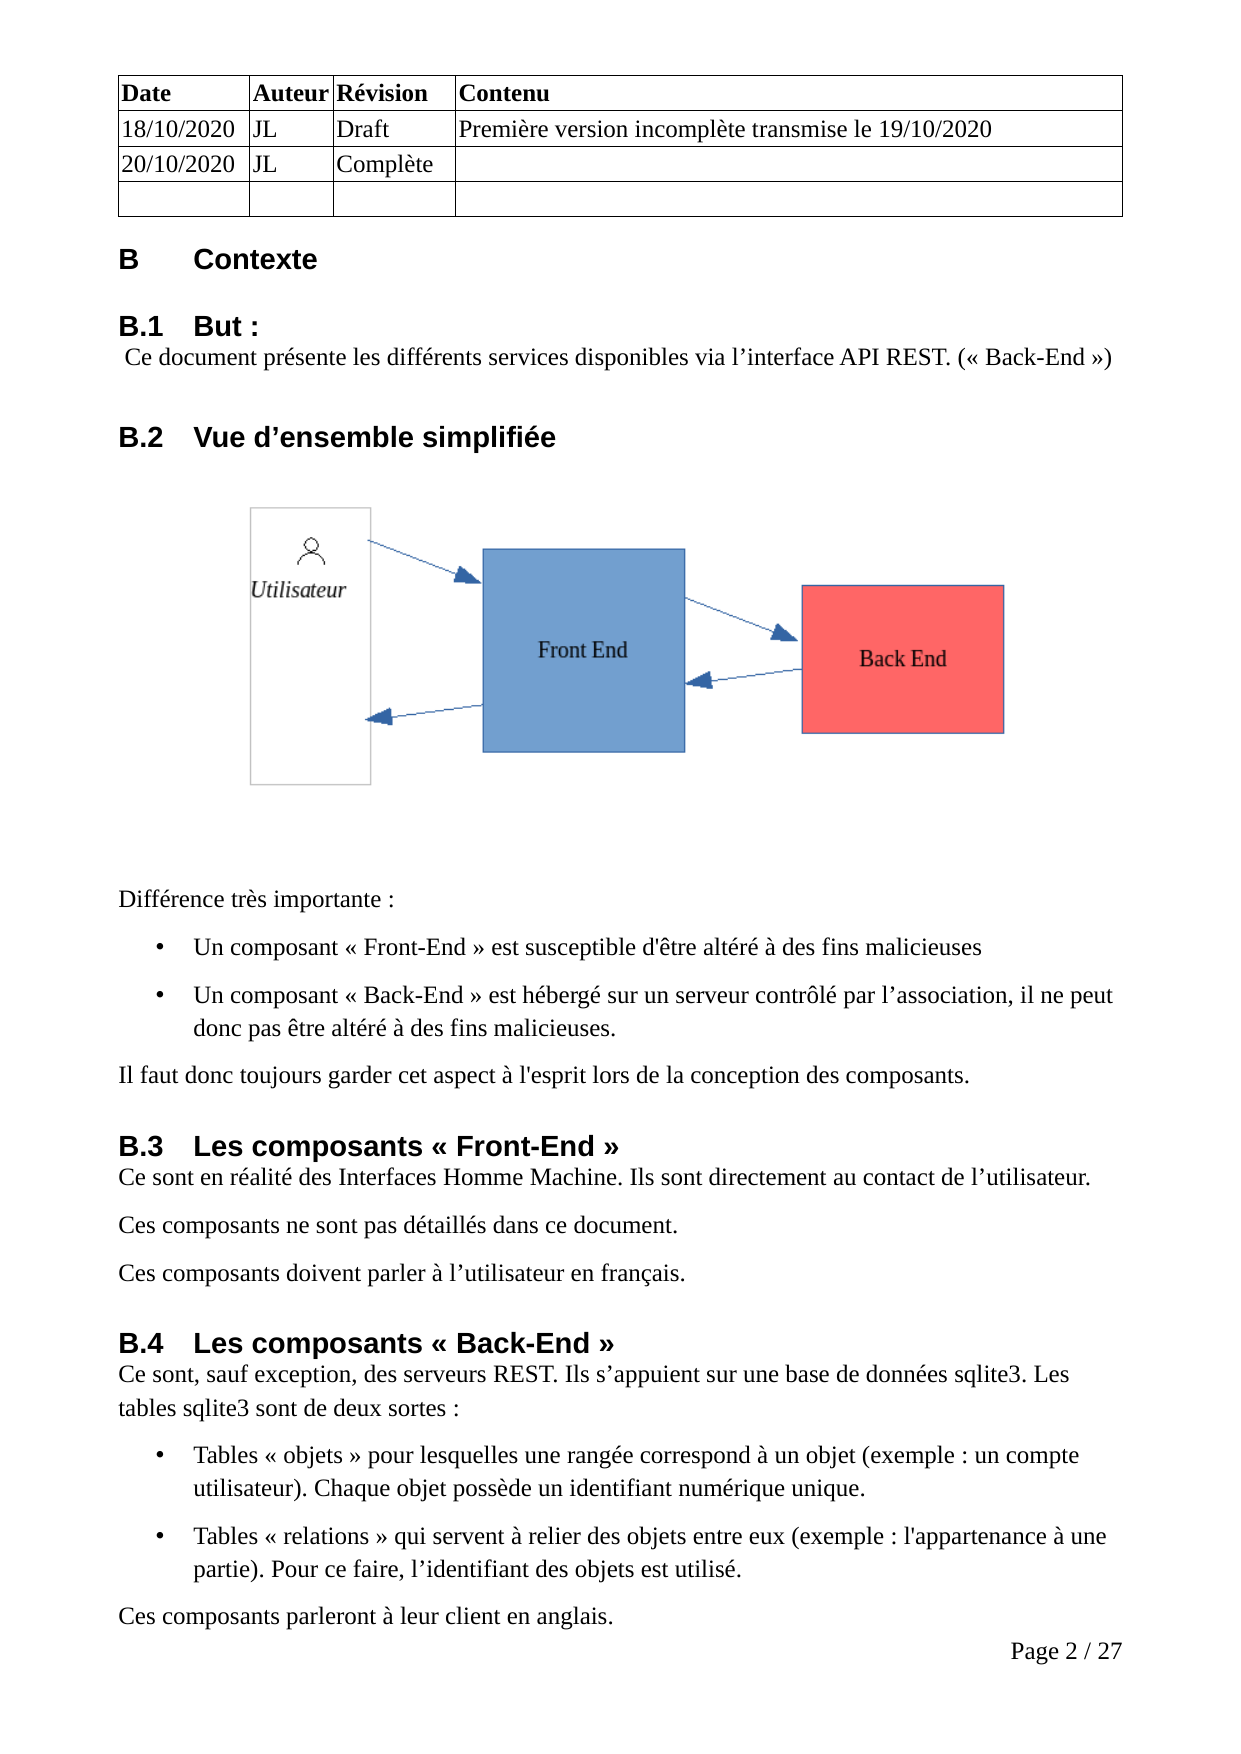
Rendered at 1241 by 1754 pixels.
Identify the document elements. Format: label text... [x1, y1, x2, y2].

table_header Auteur [250, 76, 333, 110]
table_cell [334, 182, 455, 216]
table_cell Draft [334, 111, 455, 146]
table_header Date [119, 76, 249, 110]
list Un composant « Front-End » est susceptible d'être altéré à des fins malicieuses [156, 932, 1122, 961]
list Un composant « Back-End » est hébergé sur un serveur contrôlé par l’association, il ne peut donc pas être altéré à des fins malicieuses. [156, 980, 1122, 1042]
text Ces composants ne sont pas détaillés dans ce document. [118, 1210, 1122, 1239]
subtitle Vue d’ensemble simplifiée [118, 421, 1122, 454]
subtitle Les composants « Back-End » [118, 1326, 1122, 1359]
text Ce document présente les différents services disponibles via l’interface API REST. (« Back-End ») [118, 342, 1122, 371]
table_cell [456, 182, 1122, 216]
subtitle But : [118, 309, 1122, 342]
list Tables « objets » pour lesquelles une rangée correspond à un objet (exemple : un compte utilisateur). Chaque objet possède un identifiant numérique unique. [156, 1440, 1122, 1502]
text Ces composants parleront à leur client en anglais. [118, 1601, 1122, 1630]
text Différence très importante : [118, 884, 1122, 913]
table_cell [119, 182, 249, 216]
table_header Révision [334, 76, 455, 110]
table_cell 18/10/2020 [119, 111, 249, 146]
subtitle Les composants « Front-End » [118, 1129, 1122, 1162]
subtitle Contexte [118, 242, 1122, 275]
text Ce sont, sauf exception, des serveurs REST. Ils s’appuient sur une base de données sqlite3. Les tables sqlite3 sont de deux sortes : [118, 1359, 1122, 1421]
table_header Contenu [456, 76, 1122, 110]
table_cell 20/10/2020 [119, 147, 249, 181]
table_cell Complète [334, 147, 455, 181]
table_cell [250, 182, 333, 216]
table_cell [456, 147, 1122, 181]
text Ce sont en réalité des Interfaces Homme Machine. Ils sont directement au contact de l’utilisateur. [118, 1162, 1122, 1191]
table_cell JL [250, 147, 333, 181]
table_cell Première version incomplète transmise le 19/10/2020 [456, 111, 1122, 146]
list Tables « relations » qui servent à relier des objets entre eux (exemple : l'appartenance à une partie). Pour ce faire, l’identifiant des objets est utilisé. [156, 1521, 1122, 1583]
text Ces composants doivent parler à l’utilisateur en français. [118, 1258, 1122, 1286]
picture [190, 471, 1087, 833]
table_cell JL [250, 111, 333, 146]
text Il faut donc toujours garder cet aspect à l'esprit lors de la conception des composants. [118, 1060, 1122, 1089]
